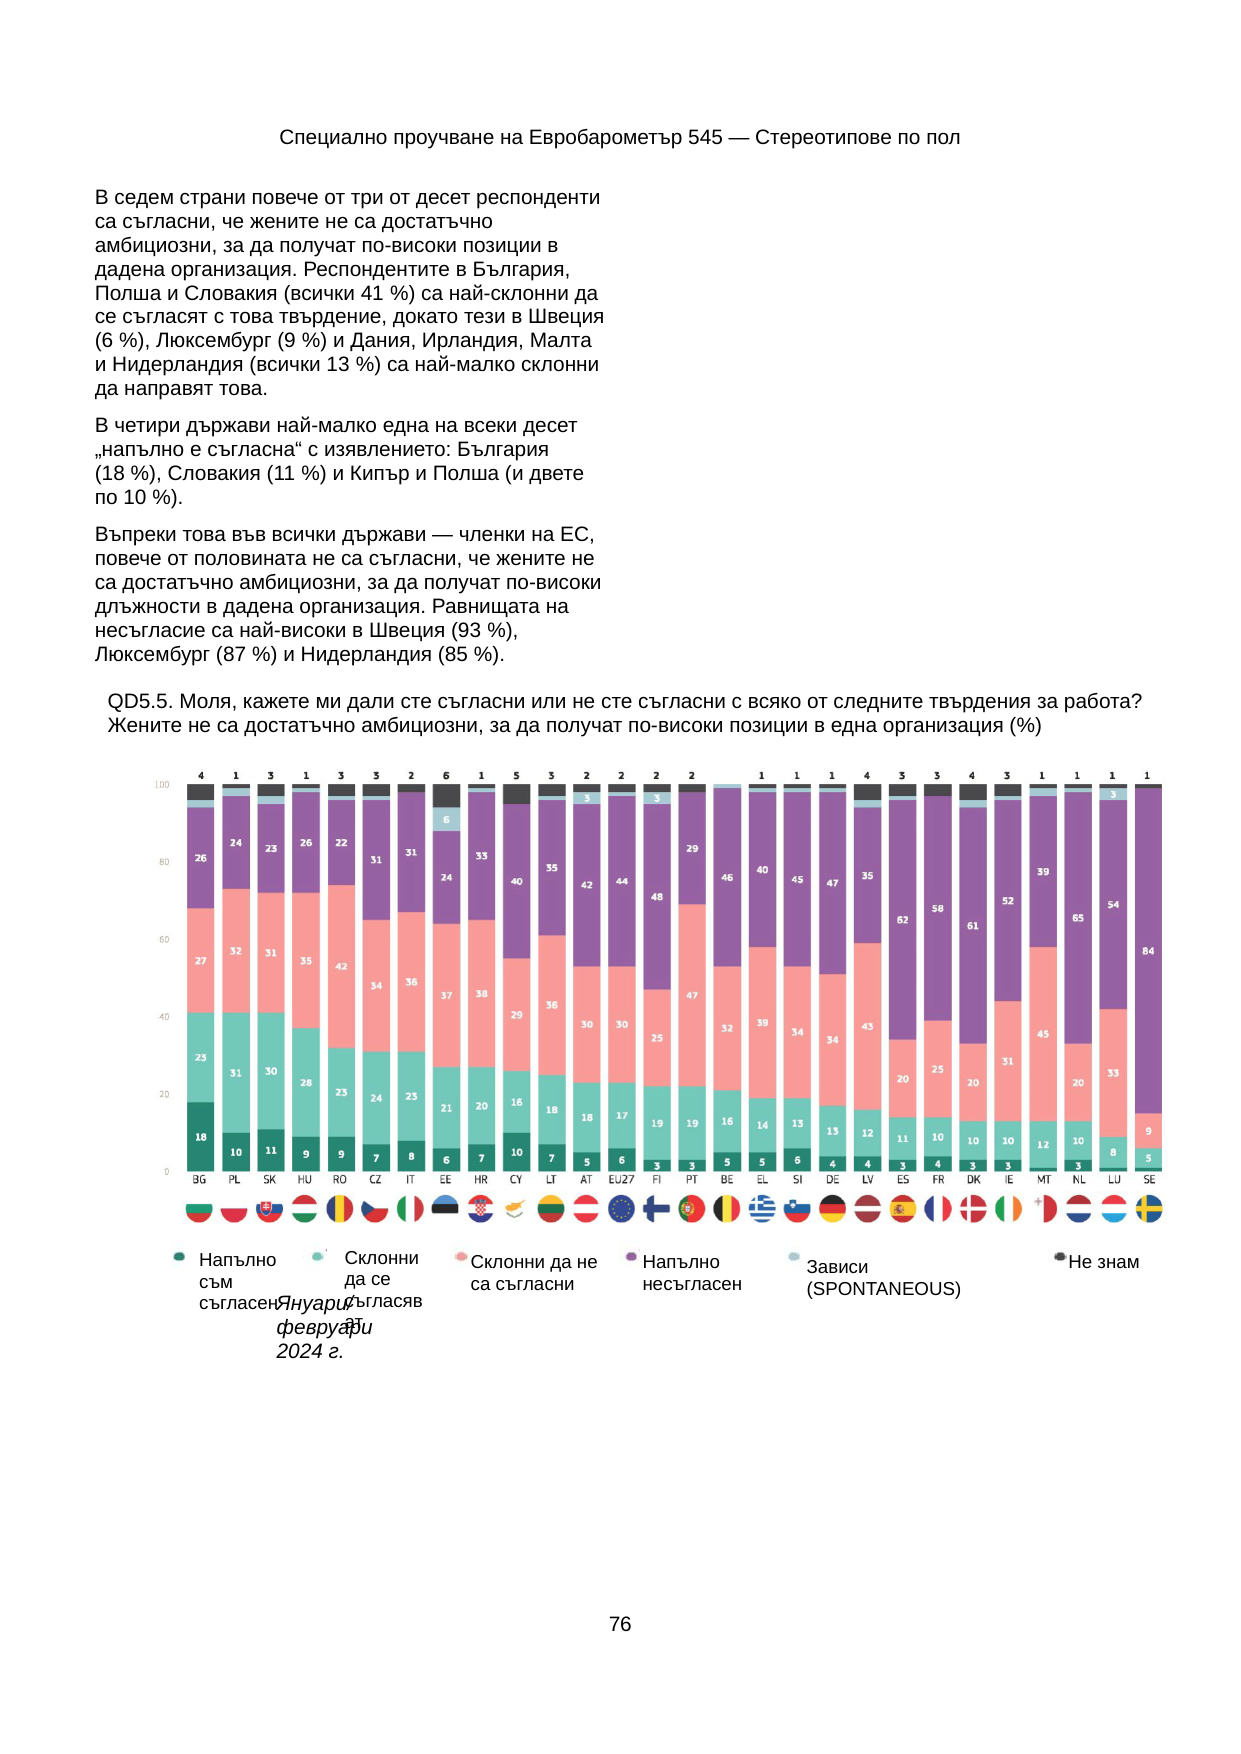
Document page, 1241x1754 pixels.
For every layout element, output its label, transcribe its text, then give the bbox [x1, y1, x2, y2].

picture [167, 1234, 1067, 1272]
text В четири държави най-малко една на всеки десет „напълно е съгласна“ с изявлението: България (18 %), Словакия (11 %) и Кипър и Полша (и двете по 10 %). [94, 413, 605, 509]
text Въпреки това във всички държави — членки на ЕС, повече от половината не са съгласни, че жените не са достатъчно амбициозни, за да получат по-високи длъжности в дадена организация. Равнищата на несъгласие са най-високи в Швеция (93 %), Люксембург (87 %) и Нидерландия (85 %). [94, 522, 605, 666]
picture [143, 764, 1167, 1230]
picture [553, 1259, 558, 1267]
text В седем страни повече от три от десет респонденти са съгласни, че жените не са достатъчно амбициозни, за да получат по-високи позиции в дадена организация. Респондентите в България, Полша и Словакия (всички 41 %) са най-склонни да се съгласят с това твърдение, докато тези в Швеция (6 %), Люксембург (9 %) и Дания, Ирландия, Малта и Нидерландия (всички 13 %) са най-малко склонни да направят това. [94, 184, 605, 400]
